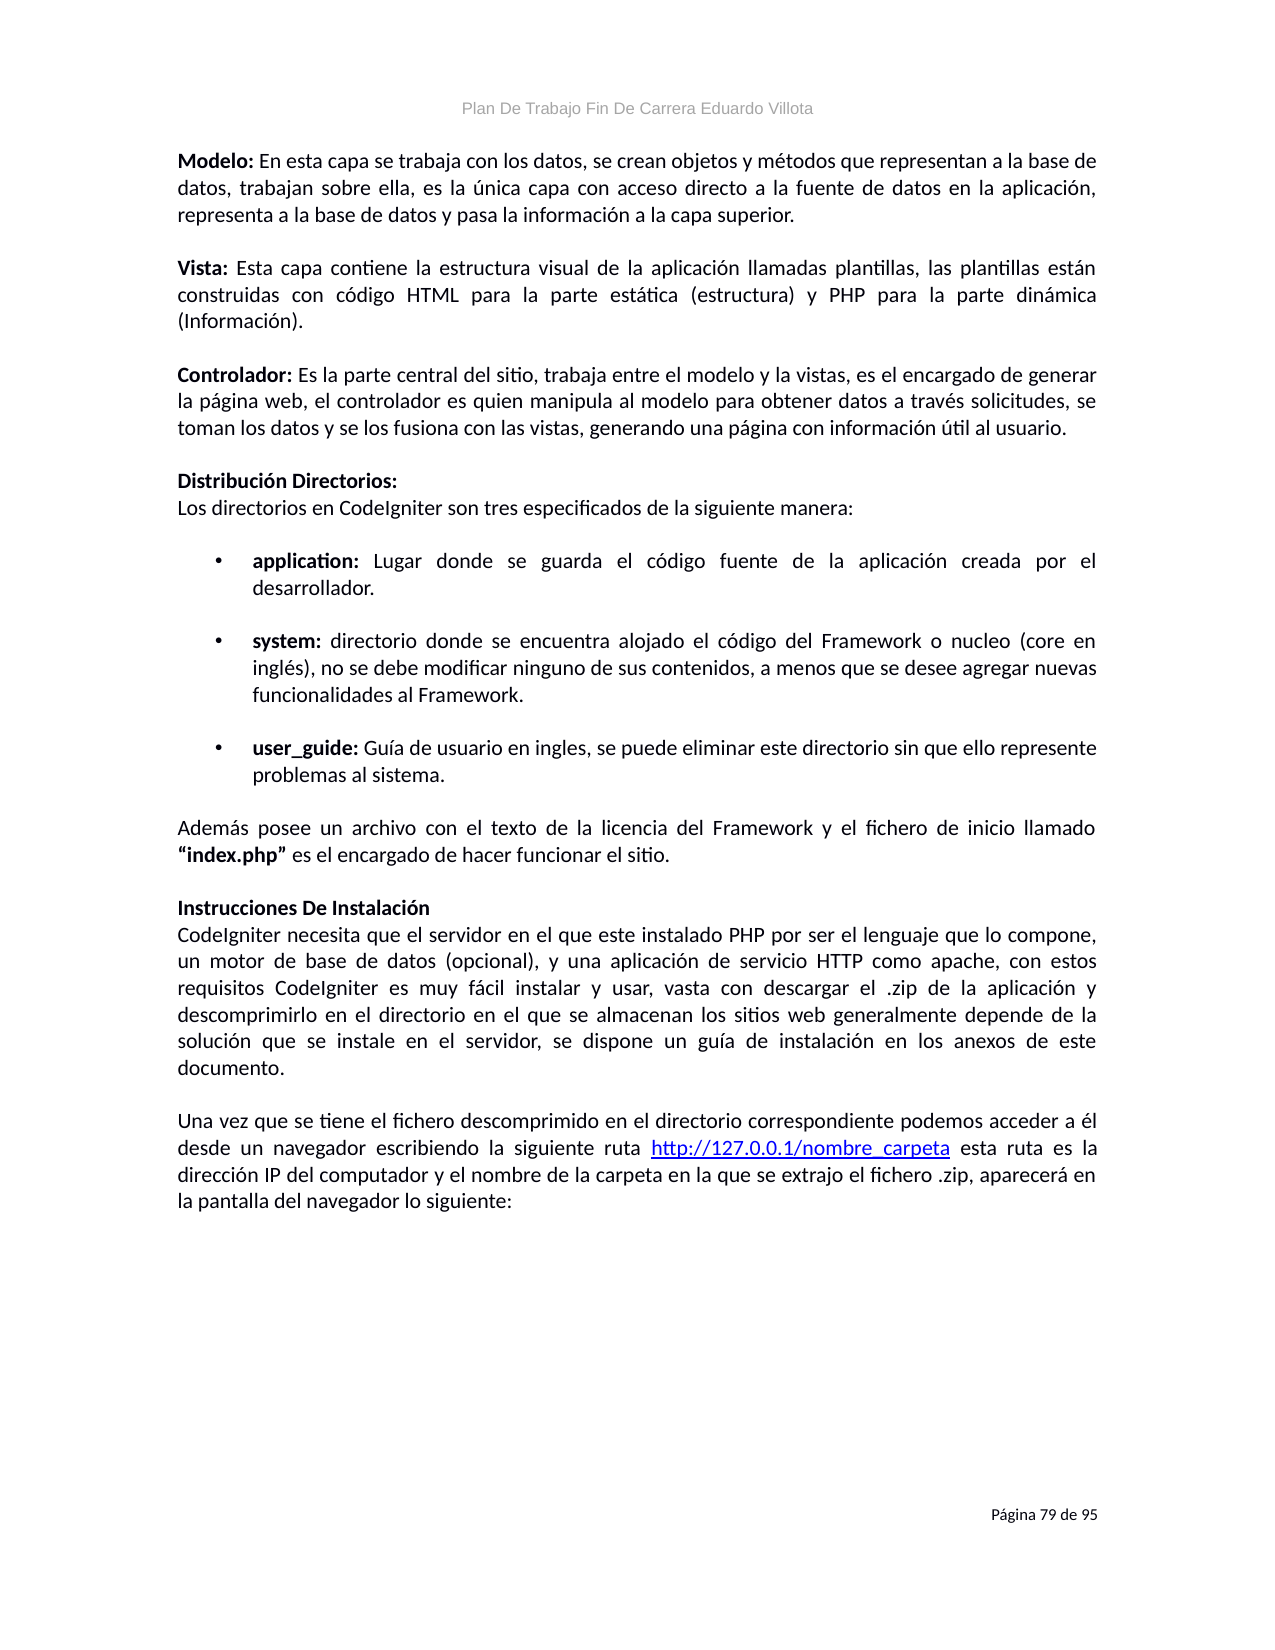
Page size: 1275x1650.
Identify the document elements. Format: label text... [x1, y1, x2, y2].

text CodeIgniter necesita que el servidor en el que este instalado PHP por ser el lenguaje que lo compone, un motor de base de datos (opcional), y una aplicación de servicio HTTP como apache, con estos requisitos CodeIgniter es muy fácil instalar y usar, vasta con descargar el .zip de la aplicación y descomprimirlo en el directorio en el que se almacenan los sitios web generalmente depende de la solución que se instale en el servidor, se dispone un guía de instalación en los anexos de este documento. [177, 921, 1098, 1081]
text Modelo: En esta capa se trabaja con los datos, se crean objetos y métodos que representan a la base de datos, trabajan sobre ella, es la única capa con acceso directo a la fuente de datos en la aplicación, representa a la base de datos y pasa la información a la capa superior. [177, 148, 1098, 228]
list user_guide: Guía de usuario en ingles, se puede eliminar este directorio sin que ello represente problemas al sistema. [215, 734, 1098, 788]
list system: directorio donde se encuentra alojado el código del Framework o nucleo (core en inglés), no se debe modificar ninguno de sus contenidos, a menos que se desee agregar nuevas funcionalidades al Framework. [215, 628, 1098, 708]
text Controlador: Es la parte central del sitio, trabaja entre el modelo y la vistas, es el encargado de generar la página web, el controlador es quien manipula al modelo para obtener datos a través solicitudes, se toman los datos y se los fusiona con las vistas, generando una página con información útil al usuario. [177, 361, 1098, 441]
text Además posee un archivo con el texto de la licencia del Framework y el fichero de inicio llamado “index.php” es el encargado de hacer funcionar el sitio. [177, 814, 1098, 868]
text Vista: Esta capa contiene la estructura visual de la aplicación llamadas plantillas, las plantillas están construidas con código HTML para la parte estática (estructura) y PHP para la parte dinámica (Información). [177, 254, 1098, 334]
text Los directorios en CodeIgniter son tres especificados de la siguiente manera: [177, 494, 1098, 521]
text Distribución Directorios: [177, 468, 1098, 494]
text Instrucciones De Instalación [177, 894, 1098, 921]
text Una vez que se tiene el fichero descomprimido en el directorio correspondiente podemos acceder a él desde un navegador escribiendo la siguiente ruta http://127.0.0.1/nombre_carpeta esta ruta es la dirección IP del computador y el nombre de la carpeta en la que se extrajo el fichero .zip, aparecerá en la pantalla del navegador lo siguiente: [177, 1108, 1098, 1214]
list application: Lugar donde se guarda el código fuente de la aplicación creada por el desarrollador. [215, 548, 1098, 601]
